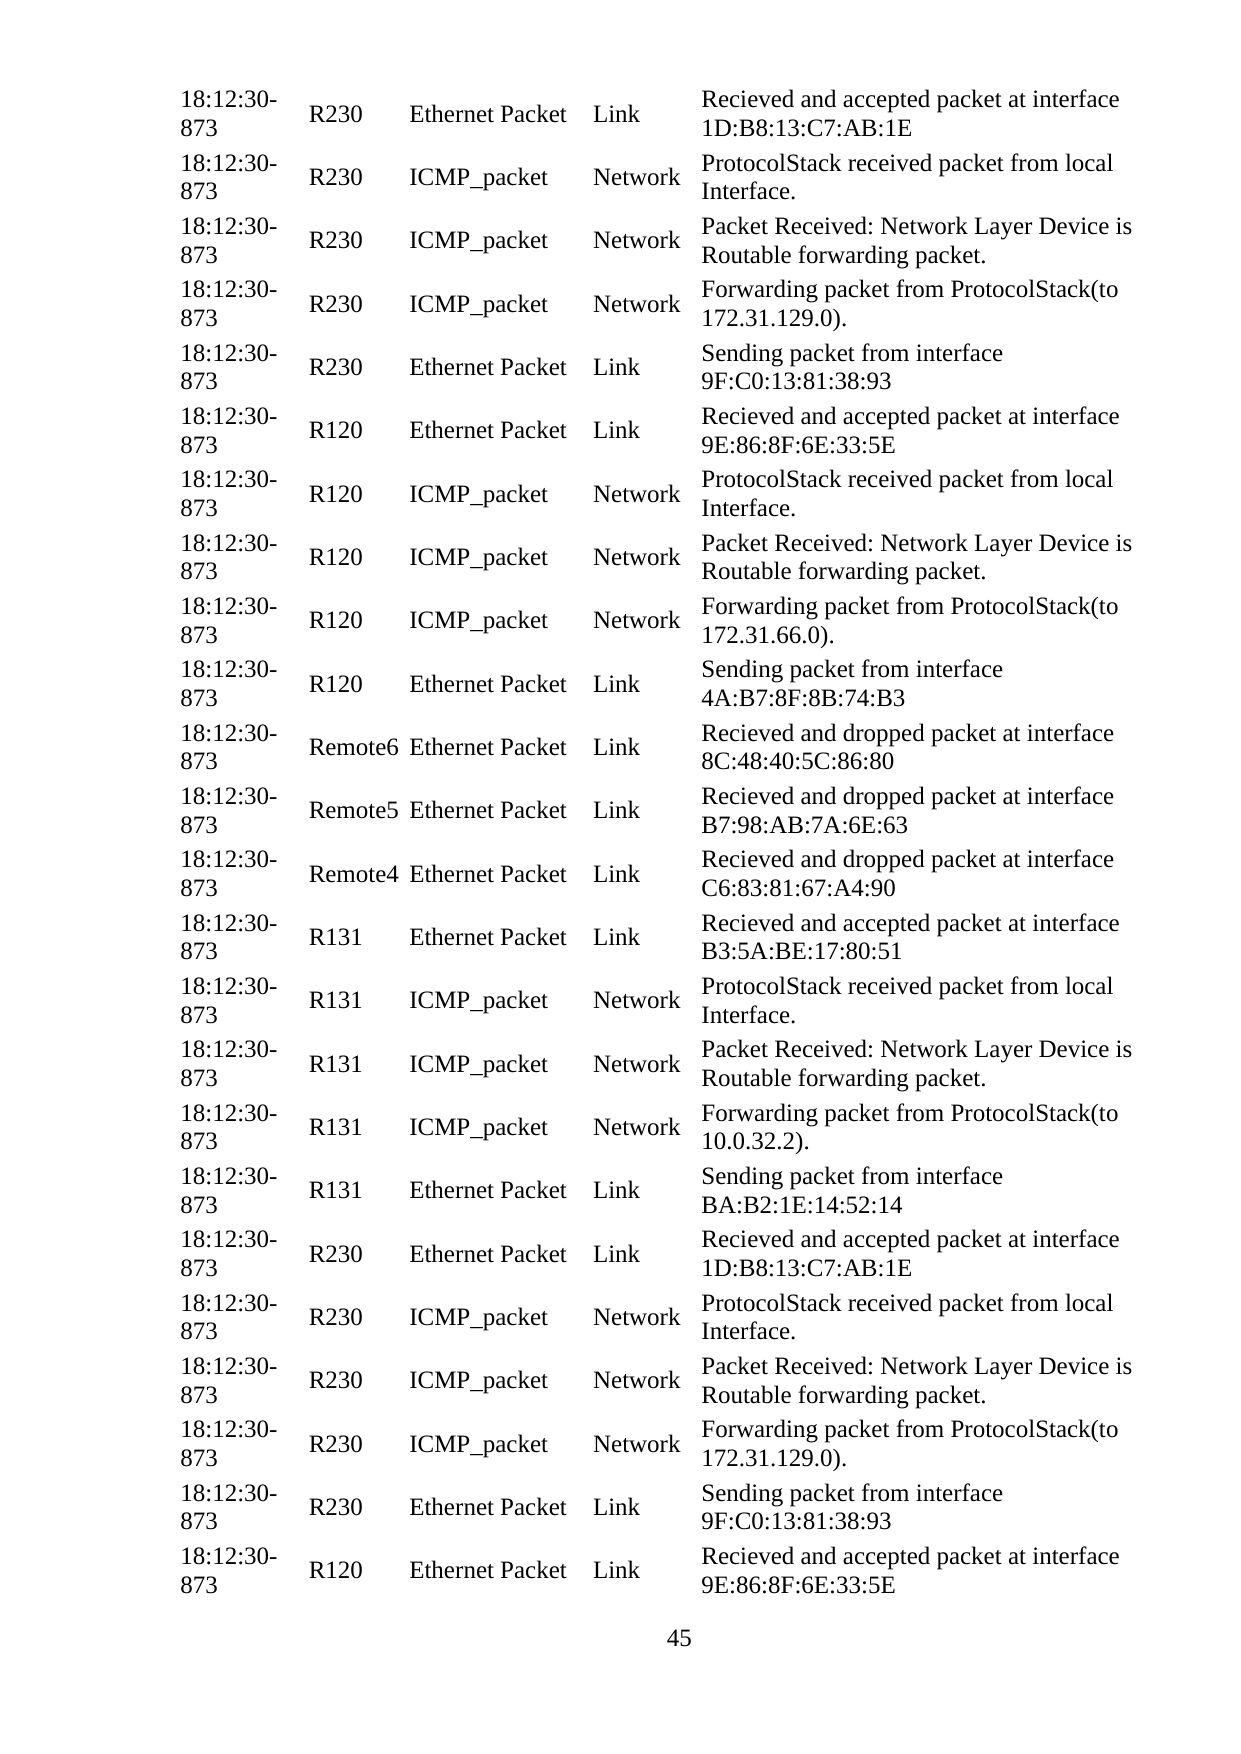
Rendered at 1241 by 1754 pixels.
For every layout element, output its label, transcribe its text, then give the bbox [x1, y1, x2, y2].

table_cell Network [590, 968, 698, 1031]
table_cell 18:12:30-873 [177, 145, 306, 208]
table_cell Recieved and dropped packet at interface 8C:48:40:5C:86:80 [698, 715, 1181, 778]
table_cell Ethernet Packet [406, 81, 590, 145]
table_cell ICMP_packet [406, 588, 590, 651]
table_cell Link [590, 1475, 698, 1538]
table_cell Network [590, 208, 698, 271]
table_cell Network [590, 145, 698, 208]
table_cell Link [590, 905, 698, 968]
table_cell Forwarding packet from ProtocolStack(to 10.0.32.2). [698, 1095, 1181, 1158]
table_cell R120 [306, 588, 406, 651]
table_cell Ethernet Packet [406, 841, 590, 905]
table_cell 18:12:30-873 [177, 1031, 306, 1095]
table_cell ICMP_packet [406, 1285, 590, 1348]
table_cell R230 [306, 81, 406, 145]
table_cell ICMP_packet [406, 1348, 590, 1411]
table_cell Network [590, 525, 698, 588]
table_cell R131 [306, 905, 406, 968]
table_cell Network [590, 461, 698, 525]
table_cell Forwarding packet from ProtocolStack(to 172.31.66.0). [698, 588, 1181, 651]
table_cell Link [590, 778, 698, 841]
table_cell ProtocolStack received packet from local Interface. [698, 145, 1181, 208]
table_cell ICMP_packet [406, 271, 590, 335]
table_cell R230 [306, 1348, 406, 1411]
table_cell R230 [306, 1475, 406, 1538]
table_cell R120 [306, 1538, 406, 1601]
table_cell R120 [306, 525, 406, 588]
table_cell Remote5 [306, 778, 406, 841]
table_cell ProtocolStack received packet from local Interface. [698, 968, 1181, 1031]
table_cell Network [590, 1031, 698, 1095]
table_cell R120 [306, 651, 406, 715]
table_cell Network [590, 588, 698, 651]
table_cell 18:12:30-873 [177, 1348, 306, 1411]
table_cell 18:12:30-873 [177, 841, 306, 905]
table_cell Ethernet Packet [406, 1158, 590, 1221]
table_cell 18:12:30-873 [177, 461, 306, 525]
table_cell Network [590, 1095, 698, 1158]
table_cell ProtocolStack received packet from local Interface. [698, 1285, 1181, 1348]
table_cell 18:12:30-873 [177, 1411, 306, 1475]
table_cell Sending packet from interface 9F:C0:13:81:38:93 [698, 1475, 1181, 1538]
table_cell Ethernet Packet [406, 335, 590, 398]
table_cell ICMP_packet [406, 208, 590, 271]
table_cell Link [590, 335, 698, 398]
table_cell Link [590, 1221, 698, 1285]
table_cell ICMP_packet [406, 1031, 590, 1095]
table_cell 18:12:30-873 [177, 588, 306, 651]
table_cell R131 [306, 1158, 406, 1221]
table_cell Network [590, 1411, 698, 1475]
table_cell Link [590, 651, 698, 715]
table_cell 18:12:30-873 [177, 208, 306, 271]
table_cell Recieved and accepted packet at interface 1D:B8:13:C7:AB:1E [698, 81, 1181, 145]
table_cell Sending packet from interface BA:B2:1E:14:52:14 [698, 1158, 1181, 1221]
table_cell Ethernet Packet [406, 1475, 590, 1538]
table_cell 18:12:30-873 [177, 651, 306, 715]
table_cell ICMP_packet [406, 1411, 590, 1475]
table_cell Recieved and accepted packet at interface 1D:B8:13:C7:AB:1E [698, 1221, 1181, 1285]
table_cell R230 [306, 145, 406, 208]
table_cell Network [590, 271, 698, 335]
table_cell R230 [306, 1411, 406, 1475]
table_cell Forwarding packet from ProtocolStack(to 172.31.129.0). [698, 271, 1181, 335]
table_cell Link [590, 1538, 698, 1601]
table_cell Packet Received: Network Layer Device is Routable forwarding packet. [698, 1031, 1181, 1095]
table_cell 18:12:30-873 [177, 398, 306, 461]
table_cell 18:12:30-873 [177, 1095, 306, 1158]
table_cell Remote6 [306, 715, 406, 778]
table_cell R131 [306, 1095, 406, 1158]
table_cell ProtocolStack received packet from local Interface. [698, 461, 1181, 525]
table_cell 18:12:30-873 [177, 905, 306, 968]
table_cell Recieved and accepted packet at interface 9E:86:8F:6E:33:5E [698, 398, 1181, 461]
table_cell R230 [306, 1221, 406, 1285]
table_cell R230 [306, 271, 406, 335]
table_cell 18:12:30-873 [177, 81, 306, 145]
table_cell Sending packet from interface 9F:C0:13:81:38:93 [698, 335, 1181, 398]
table_cell Link [590, 1158, 698, 1221]
table_cell R131 [306, 968, 406, 1031]
table_cell 18:12:30-873 [177, 715, 306, 778]
table_cell Recieved and accepted packet at interface B3:5A:BE:17:80:51 [698, 905, 1181, 968]
table_cell ICMP_packet [406, 145, 590, 208]
table_cell ICMP_packet [406, 1095, 590, 1158]
table_cell Recieved and dropped packet at interface B7:98:AB:7A:6E:63 [698, 778, 1181, 841]
table_cell 18:12:30-873 [177, 1538, 306, 1601]
table_cell Ethernet Packet [406, 398, 590, 461]
table_cell R120 [306, 461, 406, 525]
table_cell Network [590, 1285, 698, 1348]
table_cell 18:12:30-873 [177, 335, 306, 398]
table_cell Link [590, 841, 698, 905]
table_cell Sending packet from interface 4A:B7:8F:8B:74:B3 [698, 651, 1181, 715]
table_cell R131 [306, 1031, 406, 1095]
table_cell Link [590, 81, 698, 145]
table_cell R120 [306, 398, 406, 461]
table_cell Ethernet Packet [406, 651, 590, 715]
table_cell Recieved and dropped packet at interface C6:83:81:67:A4:90 [698, 841, 1181, 905]
table_cell Ethernet Packet [406, 1538, 590, 1601]
table_cell ICMP_packet [406, 461, 590, 525]
table_cell R230 [306, 1285, 406, 1348]
table_cell Ethernet Packet [406, 905, 590, 968]
table_cell Forwarding packet from ProtocolStack(to 172.31.129.0). [698, 1411, 1181, 1475]
table_cell R230 [306, 335, 406, 398]
table_cell Remote4 [306, 841, 406, 905]
table_cell 18:12:30-873 [177, 1475, 306, 1538]
table_cell Packet Received: Network Layer Device is Routable forwarding packet. [698, 525, 1181, 588]
table_cell ICMP_packet [406, 525, 590, 588]
table_cell Ethernet Packet [406, 778, 590, 841]
table_cell Packet Received: Network Layer Device is Routable forwarding packet. [698, 208, 1181, 271]
table_cell Ethernet Packet [406, 715, 590, 778]
table_cell R230 [306, 208, 406, 271]
table_cell 18:12:30-873 [177, 525, 306, 588]
table_cell 18:12:30-873 [177, 778, 306, 841]
table_cell Network [590, 1348, 698, 1411]
table_cell Link [590, 715, 698, 778]
table_cell Recieved and accepted packet at interface 9E:86:8F:6E:33:5E [698, 1538, 1181, 1601]
table_cell 18:12:30-873 [177, 1158, 306, 1221]
table_cell 18:12:30-873 [177, 1221, 306, 1285]
table_cell Packet Received: Network Layer Device is Routable forwarding packet. [698, 1348, 1181, 1411]
table_cell 18:12:30-873 [177, 271, 306, 335]
table_cell 18:12:30-873 [177, 1285, 306, 1348]
table_cell Ethernet Packet [406, 1221, 590, 1285]
table_cell Link [590, 398, 698, 461]
table_cell ICMP_packet [406, 968, 590, 1031]
table_cell 18:12:30-873 [177, 968, 306, 1031]
